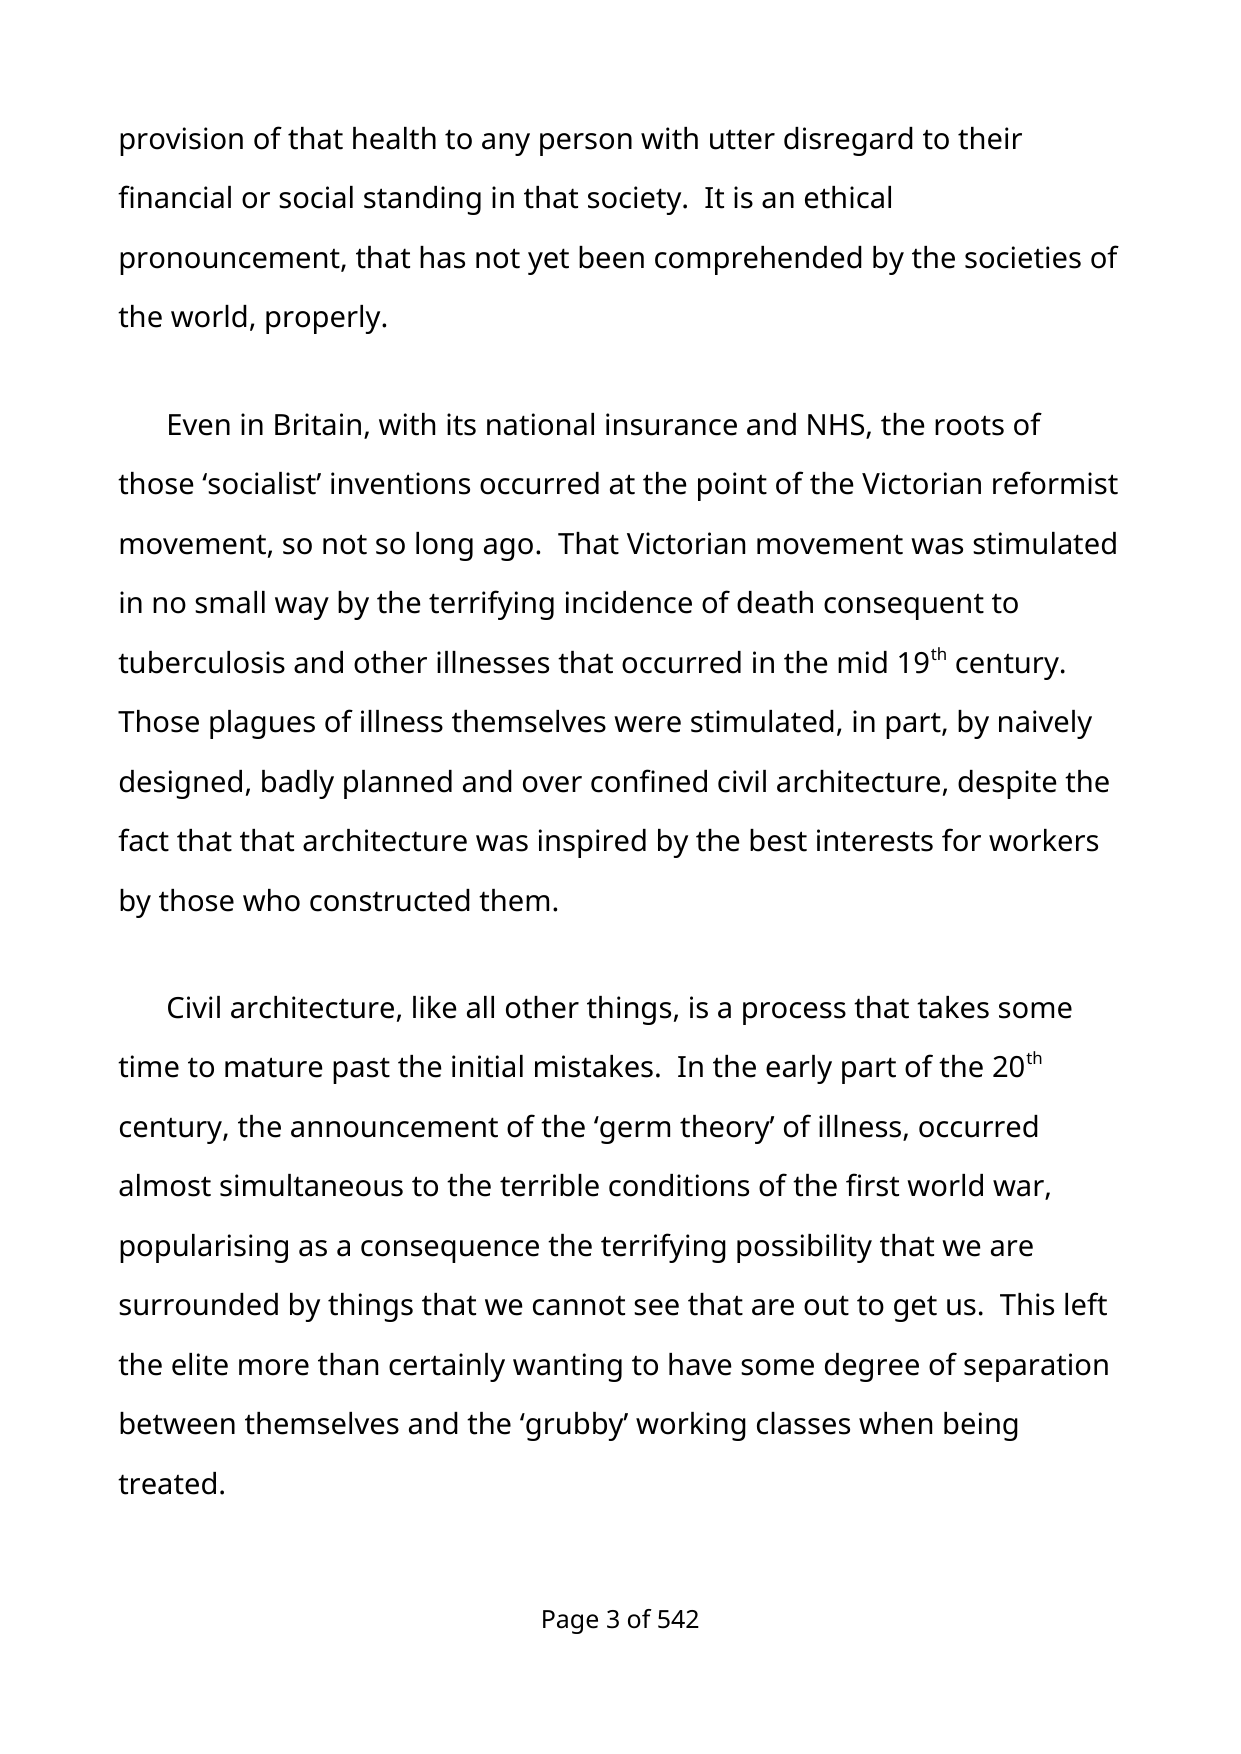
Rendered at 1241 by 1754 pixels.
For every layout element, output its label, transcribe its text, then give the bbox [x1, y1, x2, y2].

text Civil architecture, like all other things, is a process that takes some time to mature past the initial mistakes. In the early part of the 20th century, the announcement of the ‘germ theory’ of illness, occurred almost simultaneous to the terrible conditions of the first world war, popularising as a consequence the terrifying possibility that we are surrounded by things that we cannot see that are out to get us. This left the elite more than certainly wanting to have some degree of separation between themselves and the ‘grubby’ working classes when being treated. [118, 987, 1122, 1503]
text provision of that health to any person with utter disregard to their financial or social standing in that society. It is an ethical pronouncement, that has not yet been comprehended by the societies of the world, properly. [118, 118, 1122, 336]
text Even in Britain, with its national insurance and NHS, the roots of those ‘socialist’ inventions occurred at the point of the Victorian reformist movement, so not so long ago. That Victorian movement was stimulated in no small way by the terrifying incidence of death consequent to tuberculosis and other illnesses that occurred in the mid 19th century. Those plagues of illness themselves were stimulated, in part, by naively designed, badly planned and over confined civil architecture, despite the fact that that architecture was inspired by the best interests for workers by those who constructed them. [118, 404, 1122, 919]
